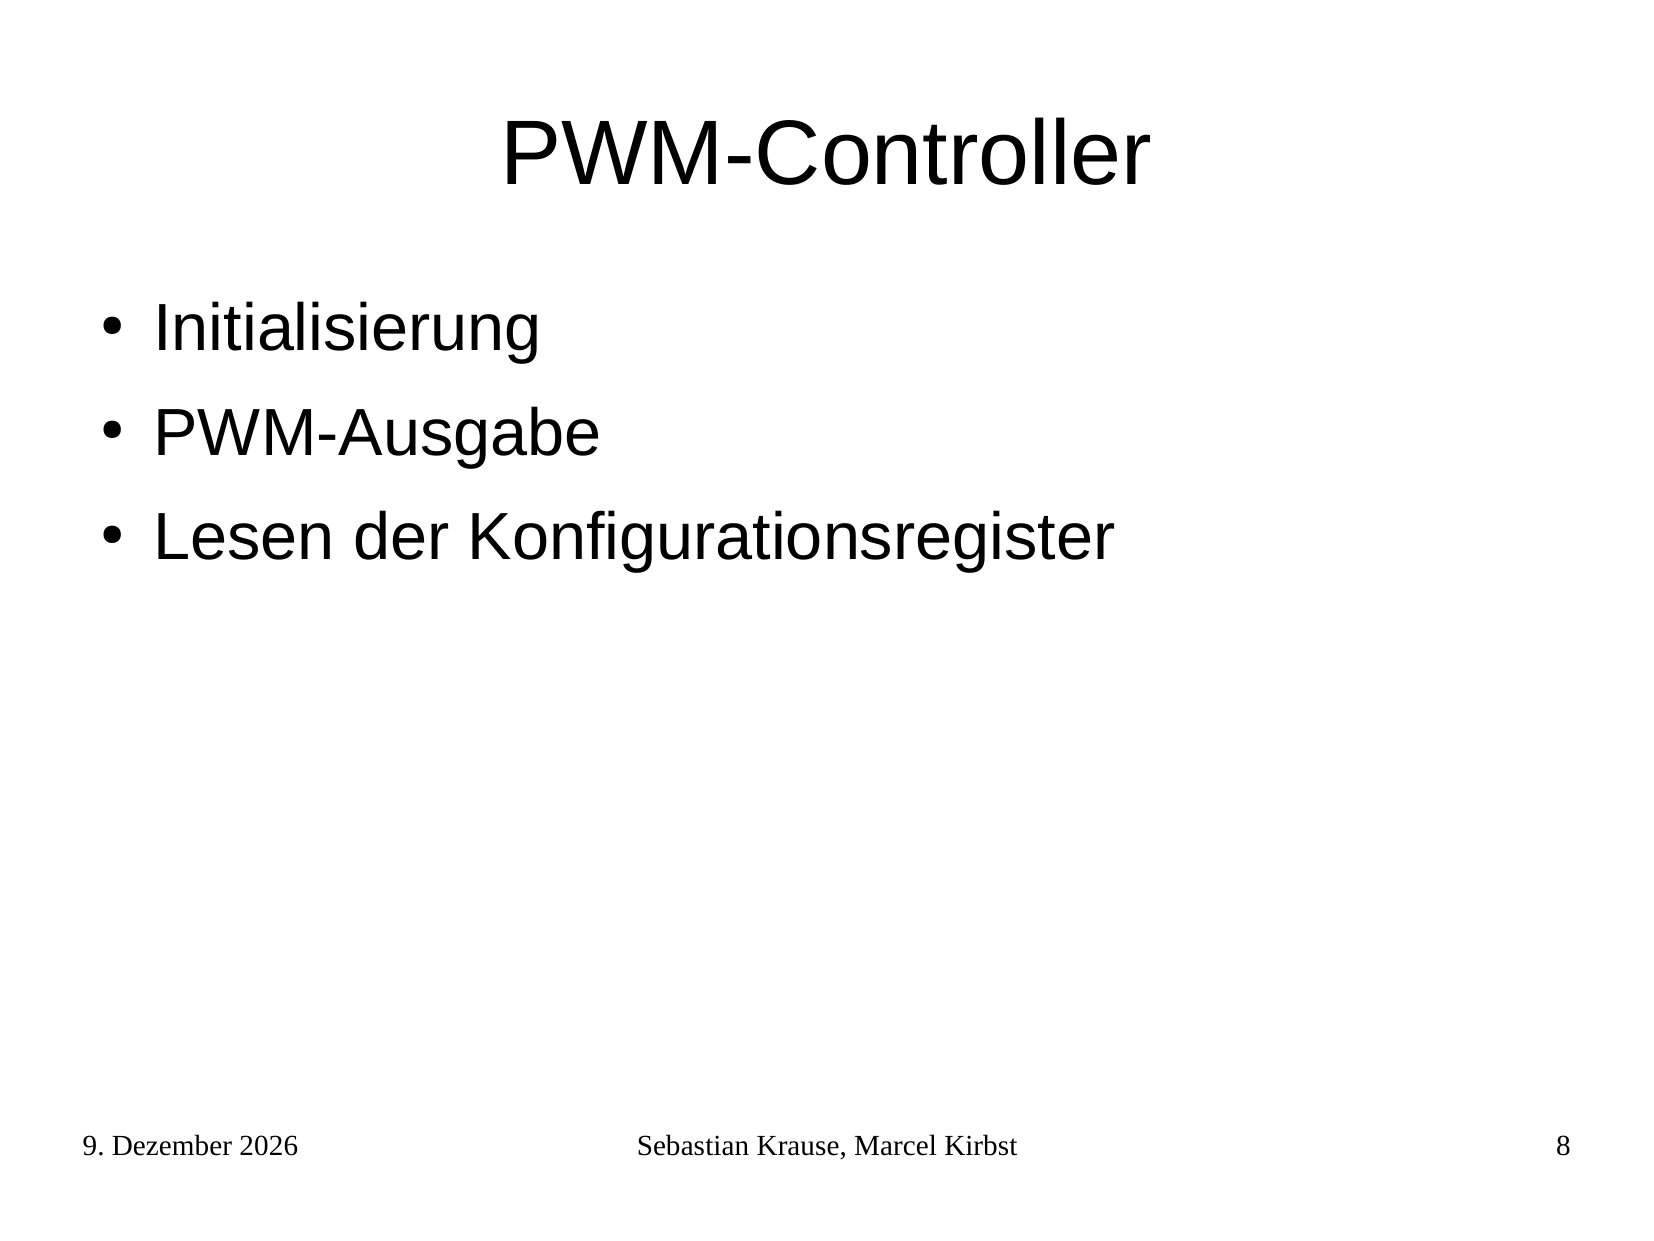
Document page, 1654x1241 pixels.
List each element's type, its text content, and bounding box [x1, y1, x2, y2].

title PWM-Controller [82, 49, 1571, 257]
list Initialisierung PWM-Ausgabe Lesen der Konfigurationsregister [82, 290, 1538, 1010]
